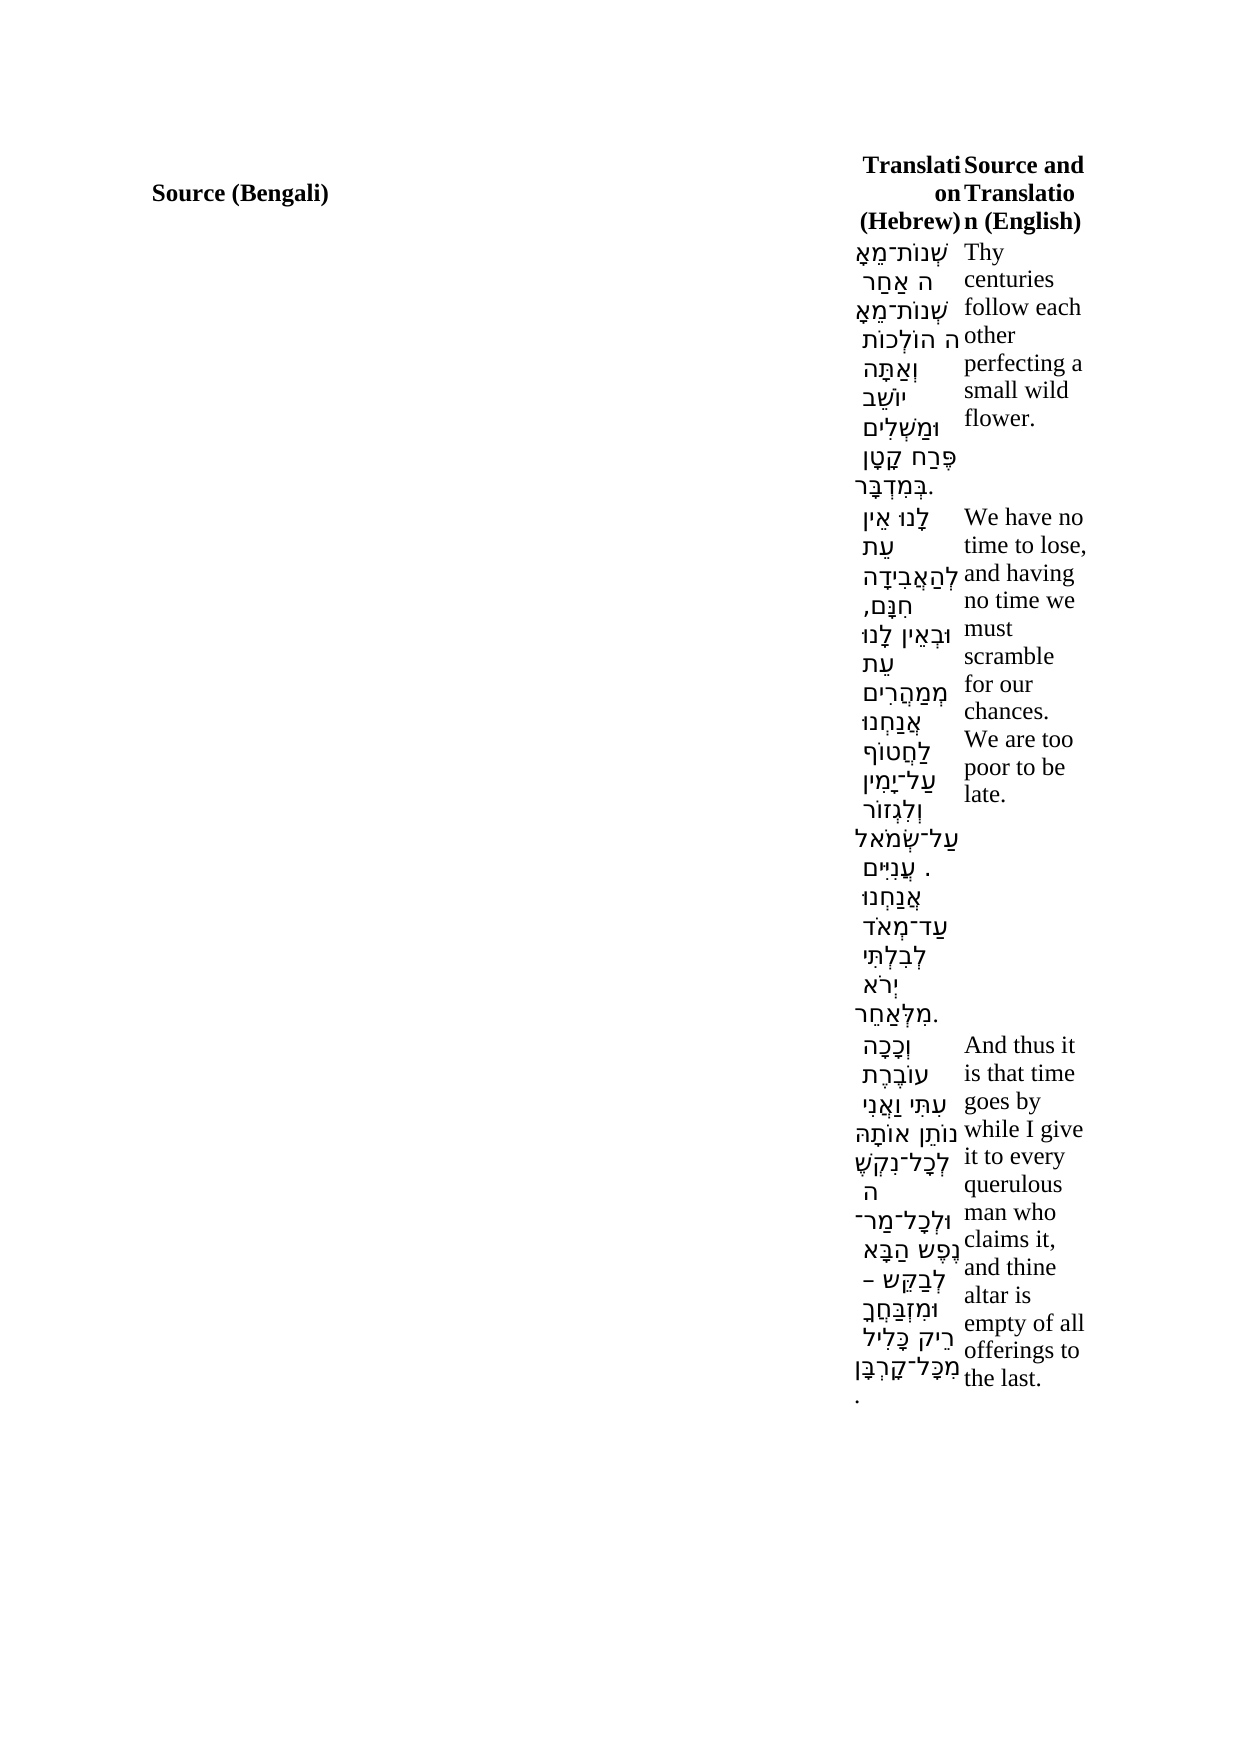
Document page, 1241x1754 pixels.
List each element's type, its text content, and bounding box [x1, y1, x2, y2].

table_cell שְׁנוֹת־מֵאָה אַחַר שְׁנוֹת־מֵאָה הוֹלְכוֹת וְאַתָּה יוֹשֵׁב וּמַשְׁלִים פֶּרַח קָטָן בְּמִדְבָּר. [853, 236, 962, 502]
table_cell וְכָכָה עוֹבֶרֶת עִתִּי וַאֲנִי נוֹתֵן אוֹתָהּ לְכָל־נִקְשֶׁה וּלְכָל־מַר־נֶפֶש הַבָּא לְבַקֵּש – וּמִזְבַּחֲךָ רֵיק כָּלִיל מִכָּל־קָרְבָּן. [853, 1030, 962, 1411]
table_cell And thus it is that time goes by while I give it to every querulous man who claims it, and thine altar is empty of all offerings to the last. [962, 1030, 1090, 1411]
table_header Translation (Hebrew) [853, 150, 962, 236]
table_cell Thy centuries follow each other perfecting a small wild flower. [962, 236, 1090, 502]
table_cell We have no time to lose, and having no time we must scramble for our chances. We are too poor to be late. [962, 502, 1090, 1030]
table_cell לָנוּ אֵין עֵת לְהַאֲבִידָה חִנָּם, וּבְאֵין לָנוּ עֵת מְמַהֲרִים אֲנַחְנוּ לַחֲטוֹף עַל־יָמִין וְלִגְזוֹר עַל־שְׂמֹאל. עֲנִיִּים אֲנַחְנוּ עַד־מְאֹד לְבִלְתִּי יְרֹא מִלְּאַחֵר. [853, 502, 962, 1030]
table_header Source and Translation (English) [962, 150, 1090, 236]
table_header Source (Bengali) [150, 150, 852, 236]
